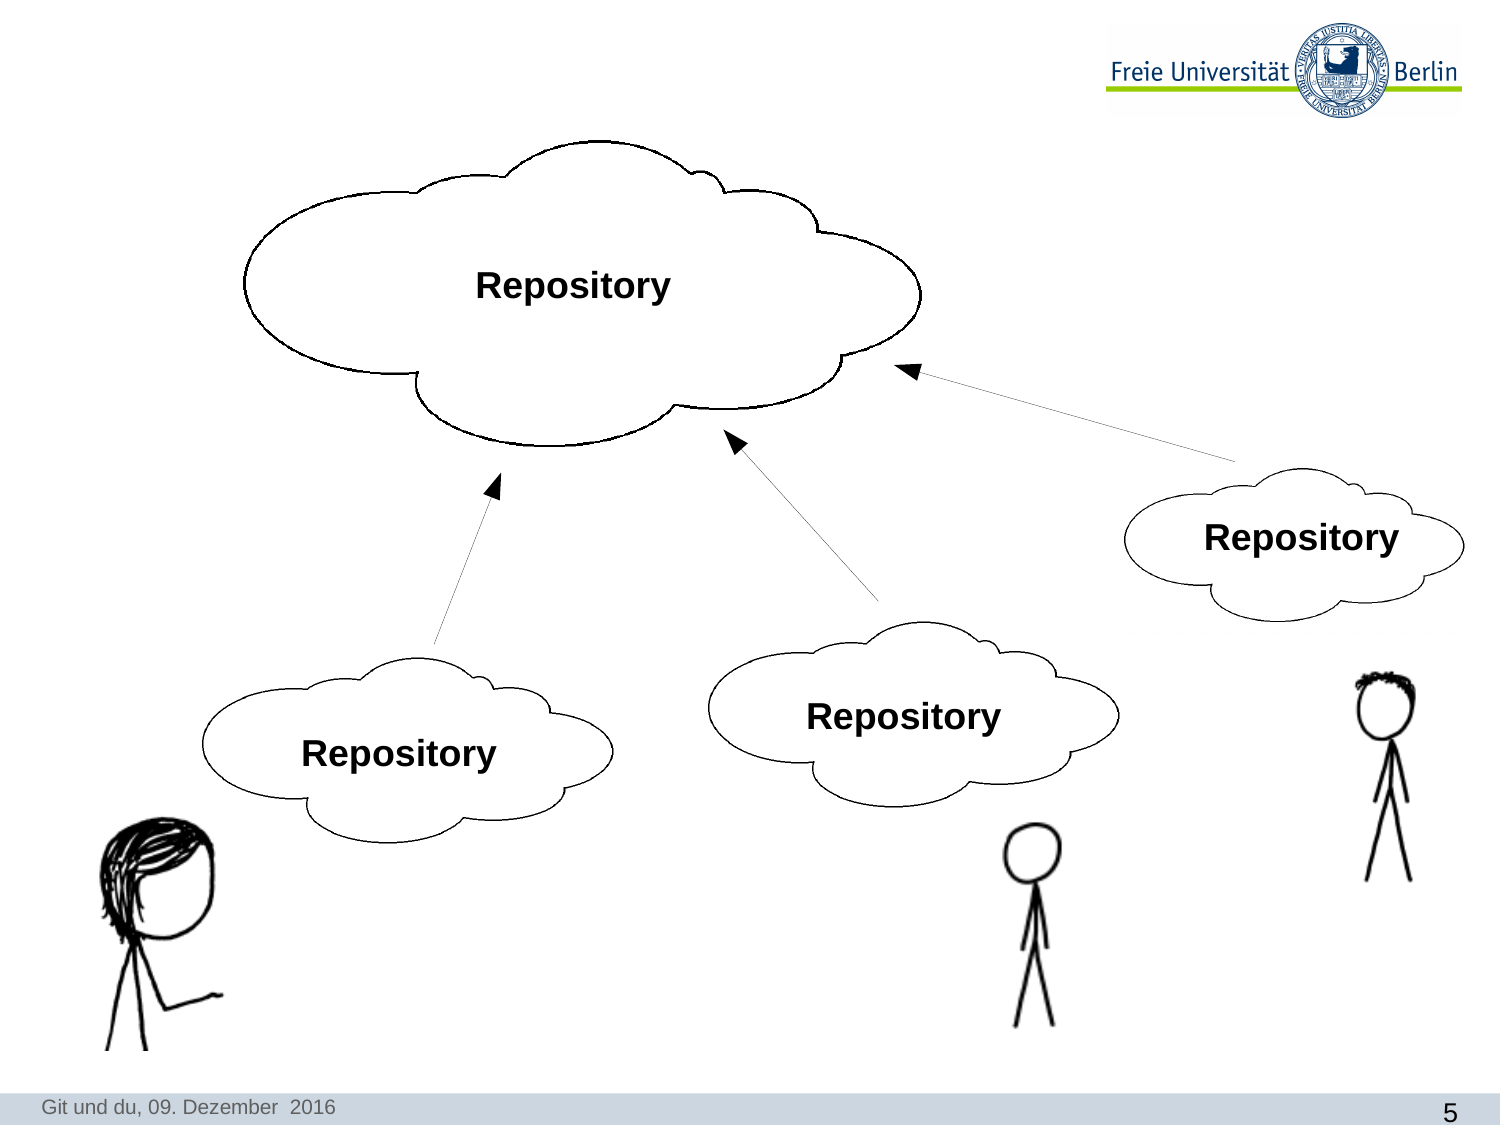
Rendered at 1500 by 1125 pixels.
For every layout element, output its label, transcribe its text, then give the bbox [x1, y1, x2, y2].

list Repository [806, 695, 1049, 752]
picture [1348, 664, 1427, 892]
list Repository [301, 731, 545, 788]
picture [81, 644, 631, 1051]
list Repository [1204, 515, 1447, 572]
picture [692, 457, 1479, 1033]
picture [1106, 23, 1462, 118]
picture [217, 118, 951, 473]
list Repository [475, 263, 719, 320]
